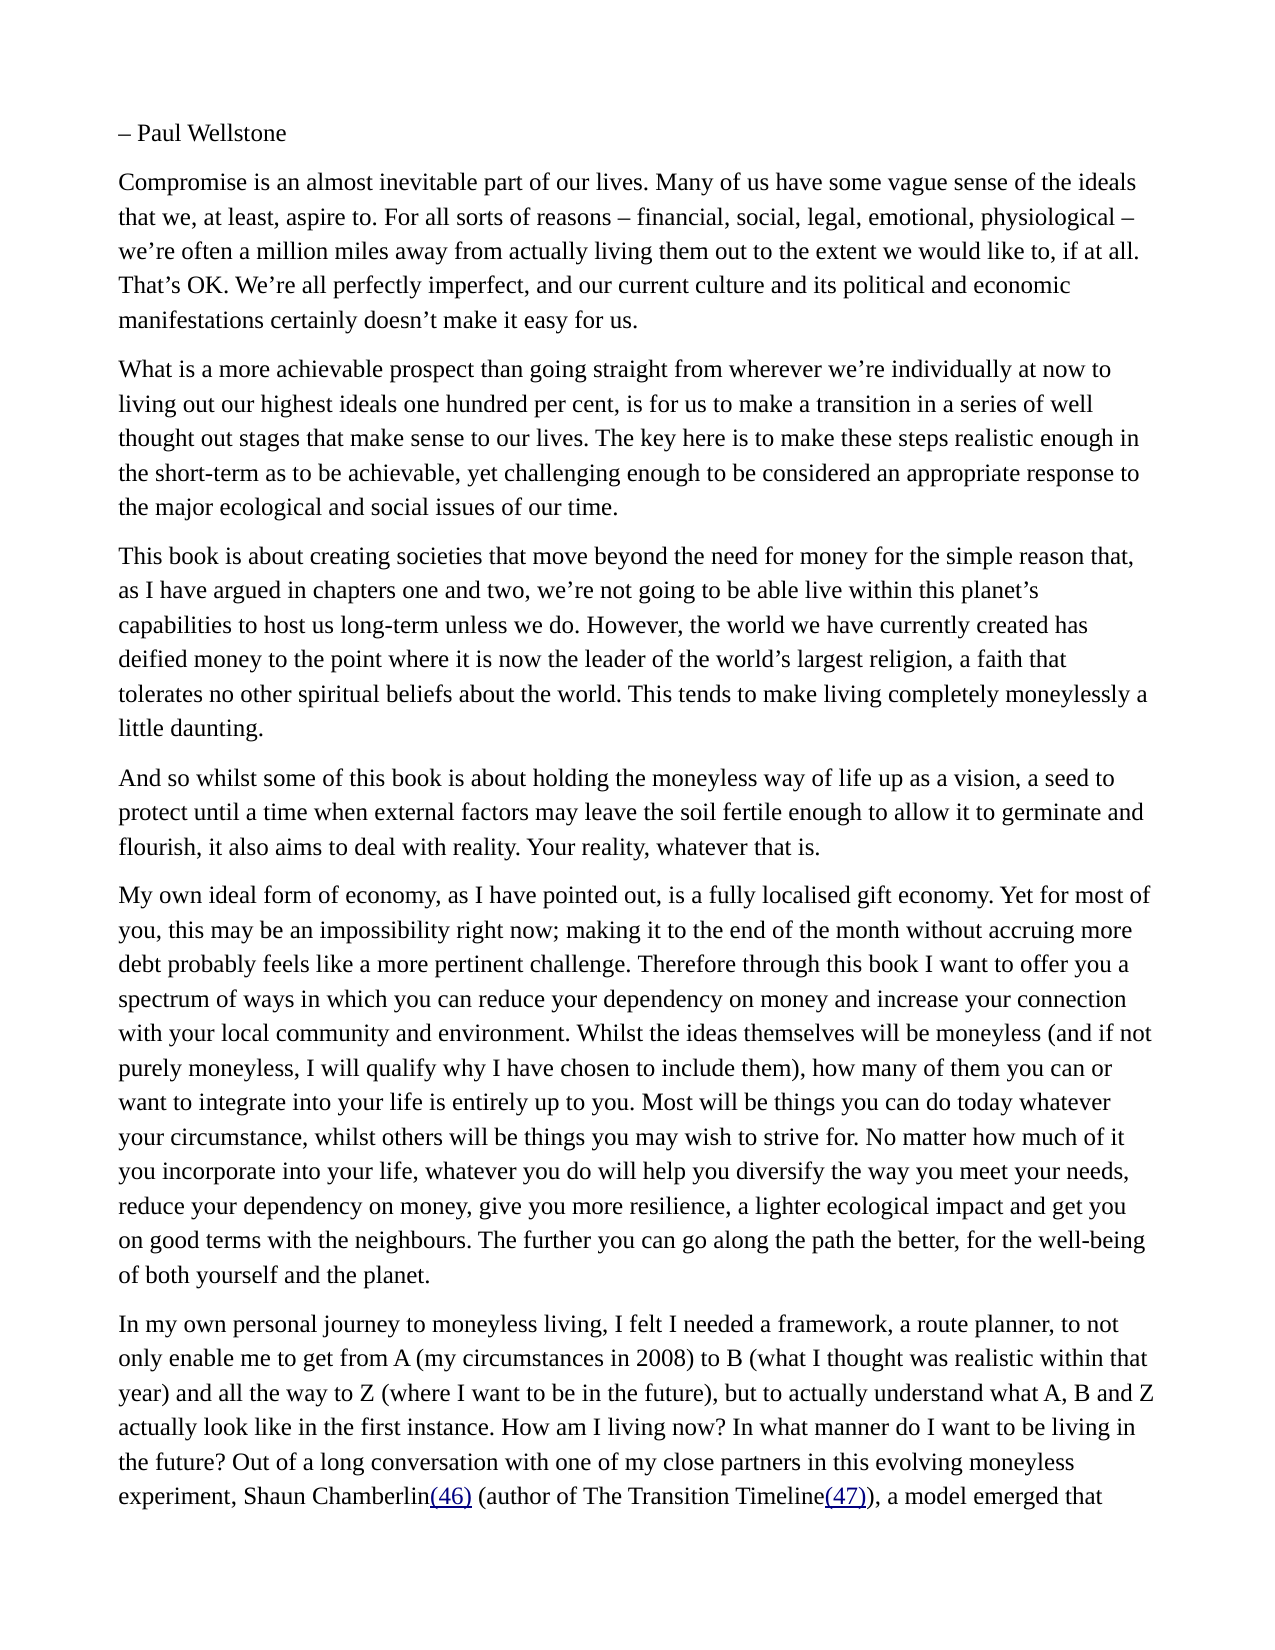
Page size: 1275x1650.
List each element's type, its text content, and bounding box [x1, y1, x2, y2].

text And so whilst some of this book is about holding the moneyless way of life up as a vision, a seed to protect until a time when external factors may leave the soil fertile enough to allow it to germinate and flourish, it also aims to deal with reality. Your reality, whatever that is. [118, 763, 1157, 860]
text What is a more achievable prospect than going straight from wherever we’re individually at now to living out our highest ideals one hundred per cent, is for us to make a transition in a series of well thought out stages that make sense to our lives. The key here is to make these steps realistic enough in the short-term as to be achievable, yet challenging enough to be considered an appropriate response to the major ecological and social issues of our time. [118, 354, 1157, 521]
text My own ideal form of economy, as I have pointed out, is a fully localised gift economy. Yet for most of you, this may be an impossibility right now; making it to the end of the month without accruing more debt probably feels like a more pertinent challenge. Therefore through this book I want to offer you a spectrum of ways in which you can reduce your dependency on money and increase your connection with your local community and environment. Whilst the ideas themselves will be moneyless (and if not purely moneyless, I will qualify why I have chosen to include them), how many of them you can or want to integrate into your life is entirely up to you. Most will be things you can do today whatever your circumstance, whilst others will be things you may wish to strive for. No matter how much of it you incorporate into your life, whatever you do will help you diversify the way you meet your needs, reduce your dependency on money, give you more resilience, a lighter ecological impact and get you on good terms with the neighbours. The further you can go along the path the better, for the well-being of both yourself and the planet. [118, 881, 1157, 1289]
text Compromise is an almost inevitable part of our lives. Many of us have some vague sense of the ideals that we, at least, aspire to. For all sorts of reasons – financial, social, legal, emotional, physiological – we’re often a million miles away from actually living them out to the extent we would like to, if at all. That’s OK. We’re all perfectly imperfect, and our current culture and its political and economic manifestations certainly doesn’t make it easy for us. [118, 167, 1157, 334]
text In my own personal journey to moneyless living, I felt I needed a framework, a route planner, to not only enable me to get from A (my circumstances in 2008) to B (what I thought was realistic within that year) and all the way to Z (where I want to be in the future), but to actually understand what A, B and Z actually look like in the first instance. How am I living now? In what manner do I want to be living in the future? Out of a long conversation with one of my close partners in this evolving moneyless experiment, Shaun Chamberlin(46) (author of The Transition Timeline(47)), a model emerged that [118, 1309, 1157, 1510]
text This book is about creating societies that move beyond the need for money for the simple reason that, as I have argued in chapters one and two, we’re not going to be able live within this planet’s capabilities to host us long-term unless we do. However, the world we have currently created has deified money to the point where it is now the leader of the world’s largest religion, a faith that tolerates no other spiritual beliefs about the world. This tends to make living completely moneylessly a little daunting. [118, 541, 1157, 742]
text – Paul Wellstone [118, 118, 1157, 147]
